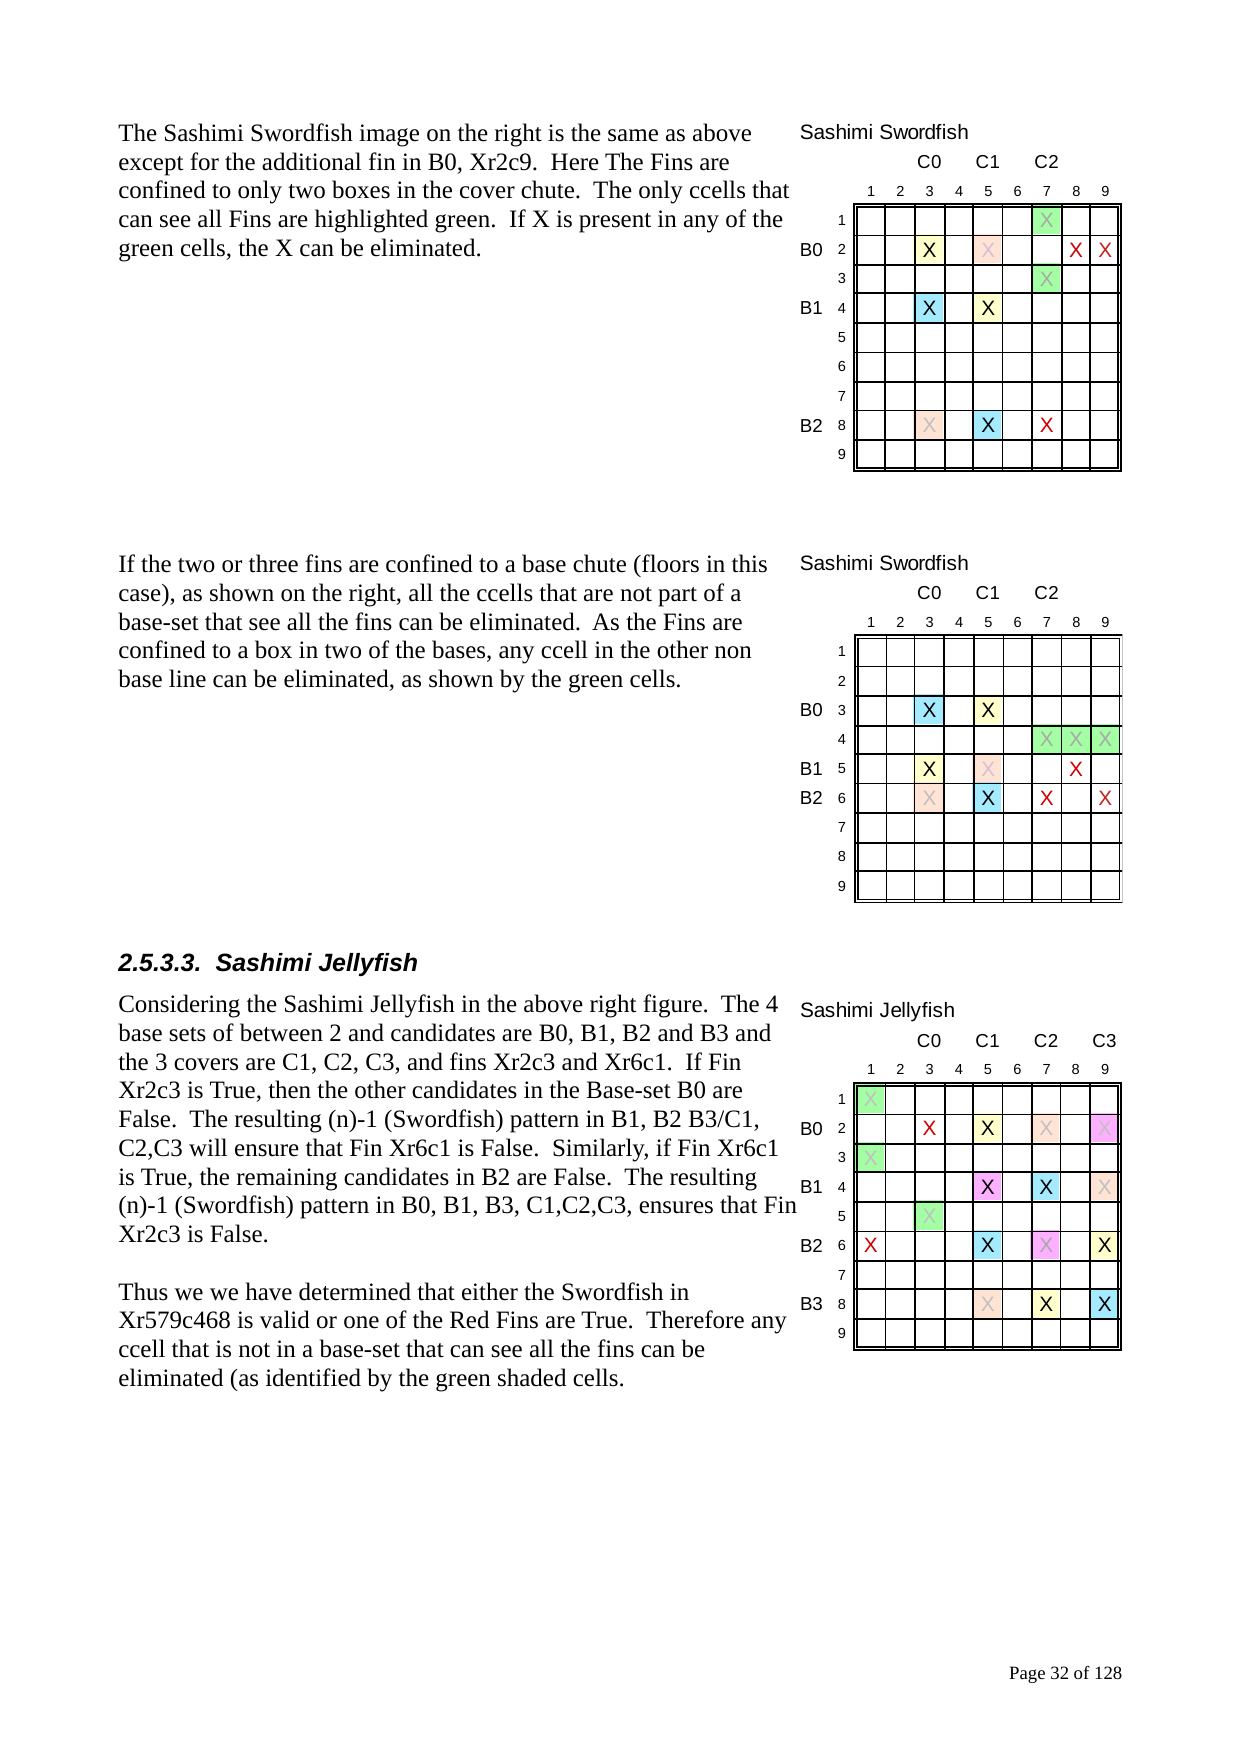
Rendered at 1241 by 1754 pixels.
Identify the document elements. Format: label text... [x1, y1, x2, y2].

subtitle Sashimi Jellyfish [118, 948, 1122, 977]
text The Sashimi Swordfish image on the right is the same as above except for the additional fin in B0, Xr2c9. Here The Fins are confined to only two boxes in the cover chute. The only ccells that can see all Fins are highlighted green. If X is present in any of the green cells, the X can be eliminated. [118, 118, 1122, 262]
text Considering the Sashimi Jellyfish in the above right figure. The 4 base sets of between 2 and candidates are B0, B1, B2 and B3 and the 3 covers are C1, C2, C3, and fins Xr2c3 and Xr6c1. If Fin Xr2c3 is True, then the other candidates in the Base-set B0 are False. The resulting (n)-1 (Swordfish) pattern in B1, B2 B3/C1, C2,C3 will ensure that Fin Xr6c1 is False. Similarly, if Fin Xr6c1 is True, the remaining candidates in B2 are False. The resulting (n)-1 (Swordfish) pattern in B0, B1, B3, C1,C2,C3, ensures that Fin Xr2c3 is False. [118, 989, 1122, 1248]
text Thus we we have determined that either the Swordfish in Xr579c468 is valid or one of the Red Fins are True. Therefore any ccell that is not in a base-set that can see all the fins can be eliminated (as identified by the green shaded cells. [118, 1277, 1122, 1392]
text If the two or three fins are confined to a base chute (floors in this case), as shown on the right, all the ccells that are not part of a base-set that see all the fins can be eliminated. As the Fins are confined to a box in two of the bases, any ccell in the other non base line can be eliminated, as shown by the green cells. [118, 549, 1122, 693]
